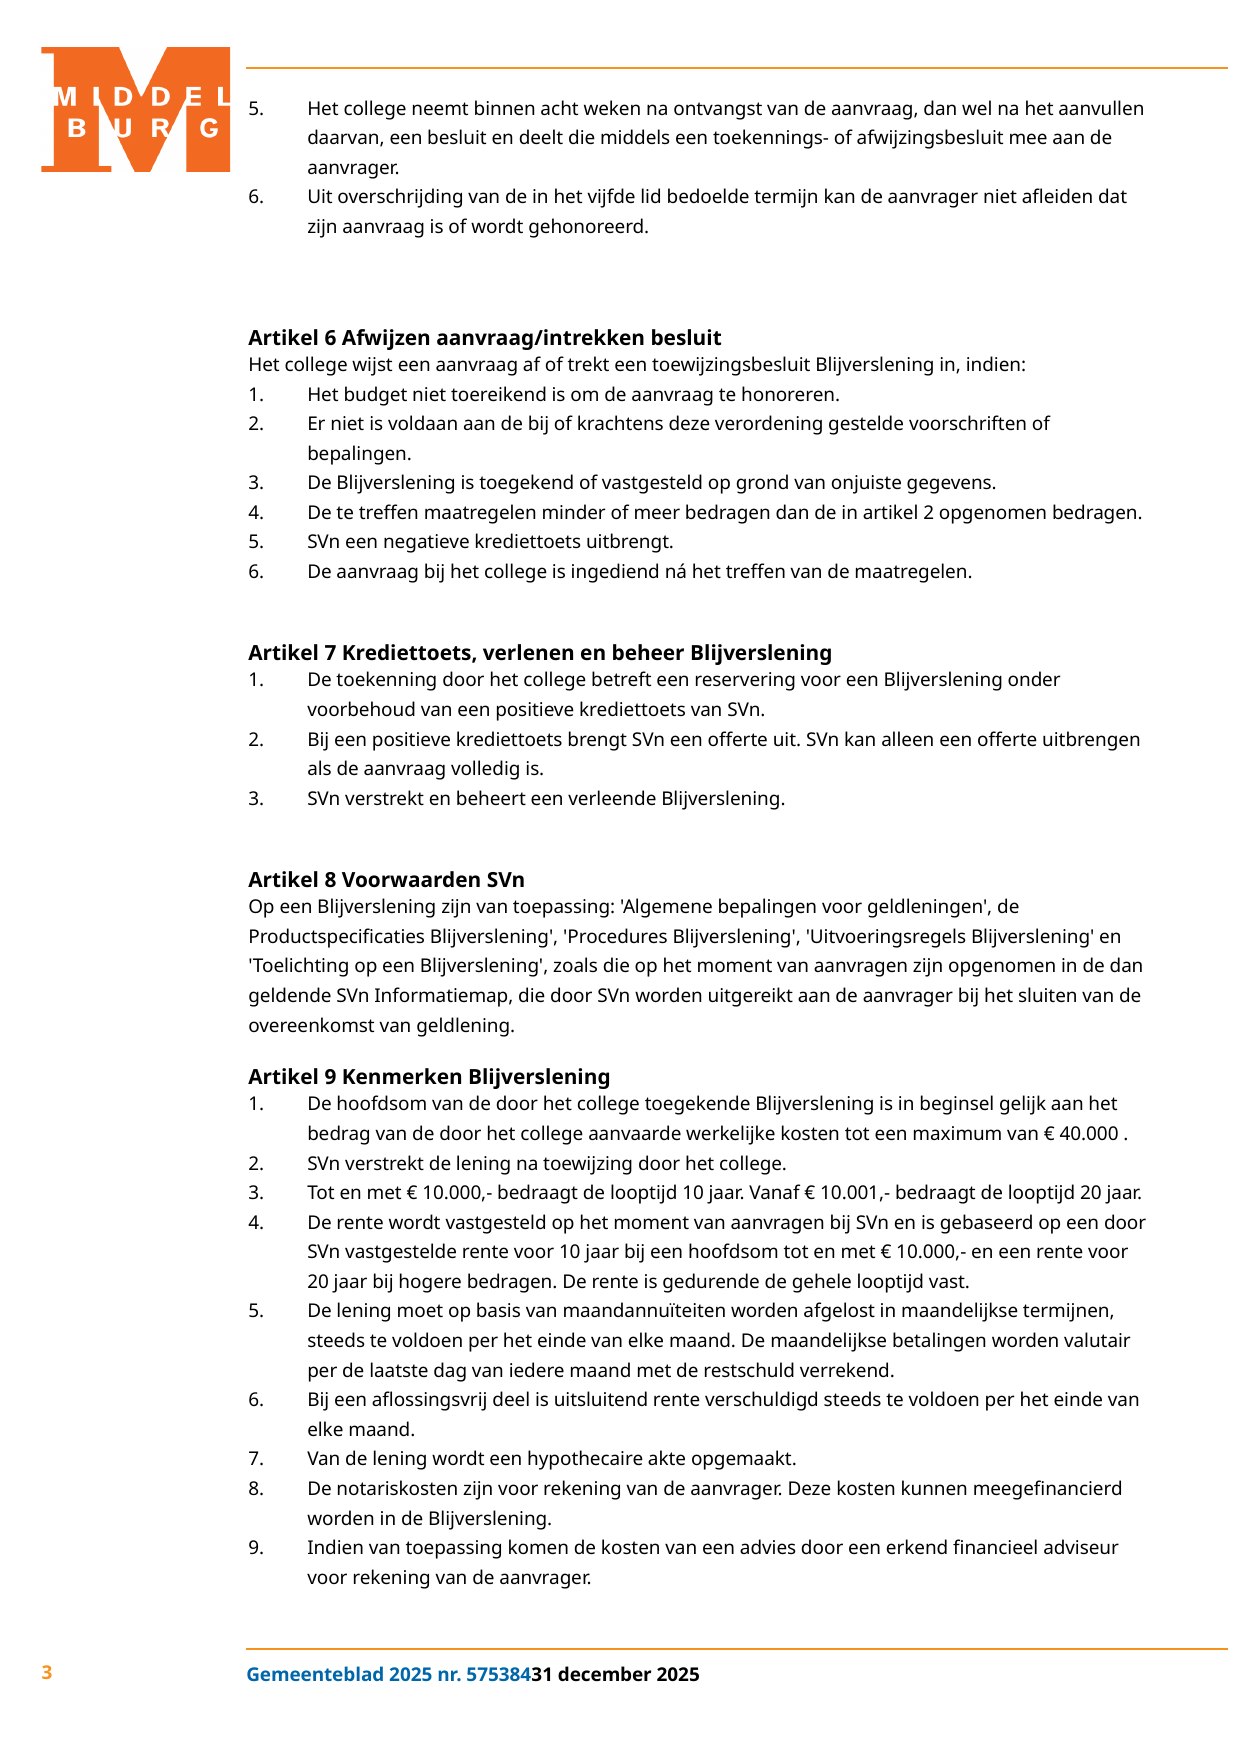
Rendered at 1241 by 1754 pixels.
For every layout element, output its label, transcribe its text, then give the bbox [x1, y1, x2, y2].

picture [41, 47, 231, 172]
list Het budget niet toereikend is om de aanvraag te honoreren. [248, 381, 1152, 406]
list Bij een positieve krediettoets brengt SVn een offerte uit. SVn kan alleen een offerte uitbrengen als de aanvraag volledig is. [248, 726, 1152, 781]
text Artikel 8 Voorwaarden SVn [248, 865, 1152, 893]
text Artikel 9 Kenmerken Blijverslening [248, 1062, 1152, 1091]
text Artikel 6 Afwijzen aanvraag/intrekken besluit [248, 323, 1152, 351]
list SVn verstrekt de lening na toewijzing door het college. [248, 1150, 1152, 1176]
text Op een Blijverslening zijn van toepassing: 'Algemene bepalingen voor geldleningen', de Productspecificaties Blijverslening', 'Procedures Blijverslening', 'Uitvoeringsregels Blijverslening' en 'Toelichting op een Blijverslening', zoals die op het moment van aanvragen zijn opgenomen in de dan geldende SVn Informatiemap, die door SVn worden uitgereikt aan de aanvrager bij het sluiten van de overeenkomst van geldlening. [248, 893, 1152, 1037]
list Uit overschrijding van de in het vijfde lid bedoelde termijn kan de aanvrager niet afleiden dat zijn aanvraag is of wordt gehonoreerd. [248, 183, 1152, 239]
list De hoofdsom van de door het college toegekende Blijverslening is in beginsel gelijk aan het bedrag van de door het college aanvaarde werkelijke kosten tot een maximum van € 40.000 . [248, 1091, 1152, 1146]
list Het college neemt binnen acht weken na ontvangst van de aanvraag, dan wel na het aanvullen daarvan, een besluit en deelt die middels een toekennings- of afwijzingsbesluit mee aan de aanvrager. [248, 95, 1152, 180]
text Artikel 7 Krediettoets, verlenen en beheer Blijverslening [248, 638, 1152, 667]
list SVn verstrekt en beheert een verleende Blijverslening. [248, 785, 1152, 811]
text Het college wijst een aanvraag af of trekt een toewijzingsbesluit Blijverslening in, indien: [248, 351, 1152, 377]
list SVn een negatieve krediettoets uitbrengt. [248, 529, 1152, 554]
list De aanvraag bij het college is ingediend ná het treffen van de maatregelen. [248, 558, 1152, 584]
list De toekenning door het college betreft een reservering voor een Blijverslening onder voorbehoud van een positieve krediettoets van SVn. [248, 667, 1152, 722]
list Indien van toepassing komen de kosten van een advies door een erkend financieel adviseur voor rekening van de aanvrager. [248, 1534, 1152, 1590]
list De Blijverslening is toegekend of vastgesteld op grond van onjuiste gegevens. [248, 469, 1152, 495]
list De lening moet op basis van maandannuïteiten worden afgelost in maandelijkse termijnen, steeds te voldoen per het einde van elke maand. De maandelijkse betalingen worden valutair per de laatste dag van iedere maand met de restschuld verrekend. [248, 1298, 1152, 1383]
list Tot en met € 10.000,- bedraagt de looptijd 10 jaar. Vanaf € 10.001,- bedraagt de looptijd 20 jaar. [248, 1179, 1152, 1205]
list Van de lening wordt een hypothecaire akte opgemaakt. [248, 1446, 1152, 1471]
list Bij een aflossingsvrij deel is uitsluitend rente verschuldigd steeds te voldoen per het einde van elke maand. [248, 1386, 1152, 1442]
list De rente wordt vastgesteld op het moment van aanvragen bij SVn en is gebaseerd op een door SVn vastgestelde rente voor 10 jaar bij een hoofdsom tot en met € 10.000,- en een rente voor 20 jaar bij hogere bedragen. De rente is gedurende de gehele looptijd vast. [248, 1209, 1152, 1294]
list Er niet is voldaan aan de bij of krachtens deze verordening gestelde voorschriften of bepalingen. [248, 410, 1152, 466]
list De notariskosten zijn voor rekening van de aanvrager. Deze kosten kunnen meegefinancierd worden in de Blijverslening. [248, 1475, 1152, 1531]
list De te treffen maatregelen minder of meer bedragen dan de in artikel 2 opgenomen bedragen. [248, 499, 1152, 525]
